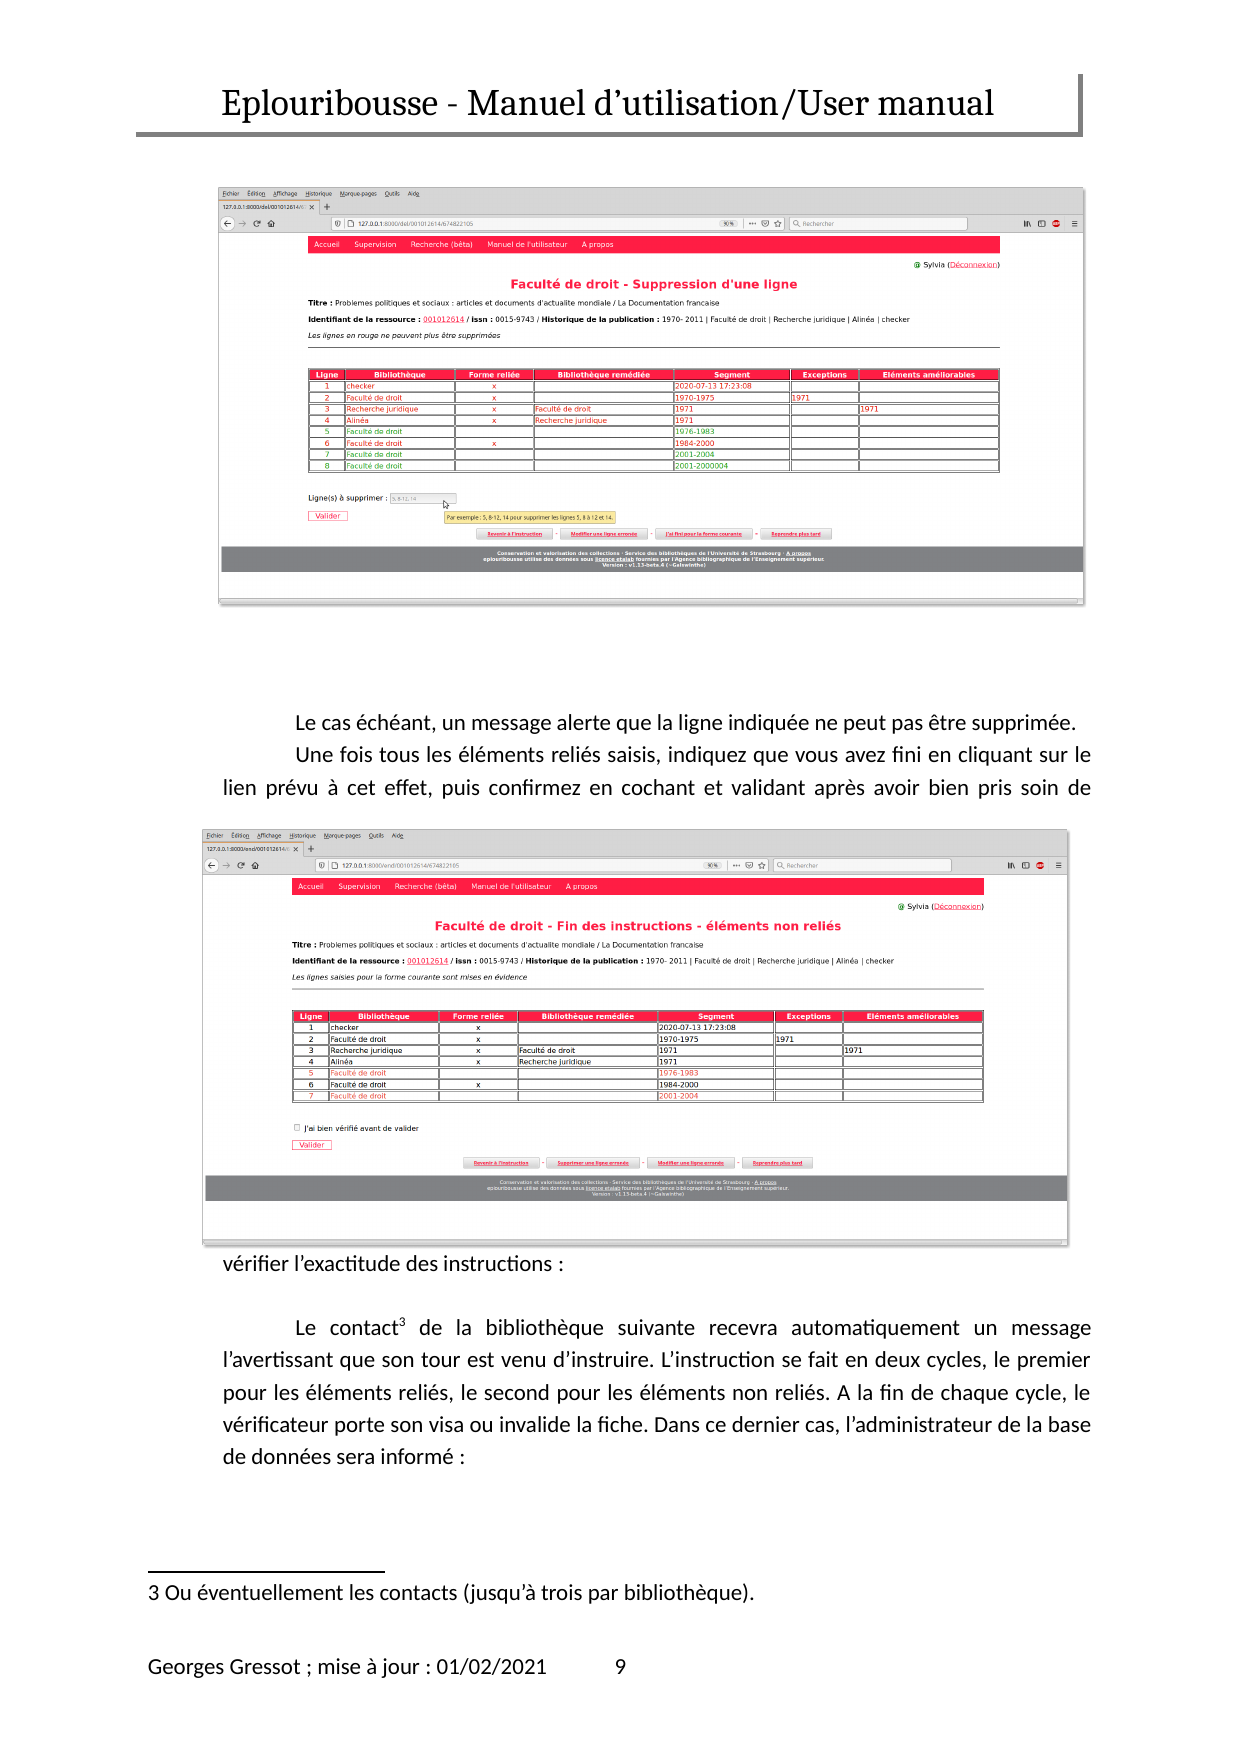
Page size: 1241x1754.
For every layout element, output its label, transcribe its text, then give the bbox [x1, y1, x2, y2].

picture [200, 827, 1071, 1249]
picture [216, 185, 1087, 608]
list Le contact de la bibliothèque suivante recevra automatiquement un message l’avertissant que son tour est venu d’instruire. L’instruction se fait en deux cycles, le premier pour les éléments reliés, le second pour les éléments non reliés. A la fin de chaque cycle, le vérificateur porte son visa ou invalide la fiche. Dans ce dernier cas, l’administrateur de la base de données sera informé : [223, 1313, 1093, 1470]
list Le cas échéant, un message alerte que la ligne indiquée ne peut pas être supprimée. [223, 708, 1093, 736]
list Une fois tous les éléments reliés saisis, indiquez que vous avez fini en cliquant sur le lien prévu à cet effet, puis confirmez en cochant et validant après avoir bien pris soin de vérifier l’exactitude des instructions : [223, 740, 1093, 1277]
text Ou éventuellement les contacts (jusqu’à trois par bibliothèque). [148, 1578, 1093, 1606]
